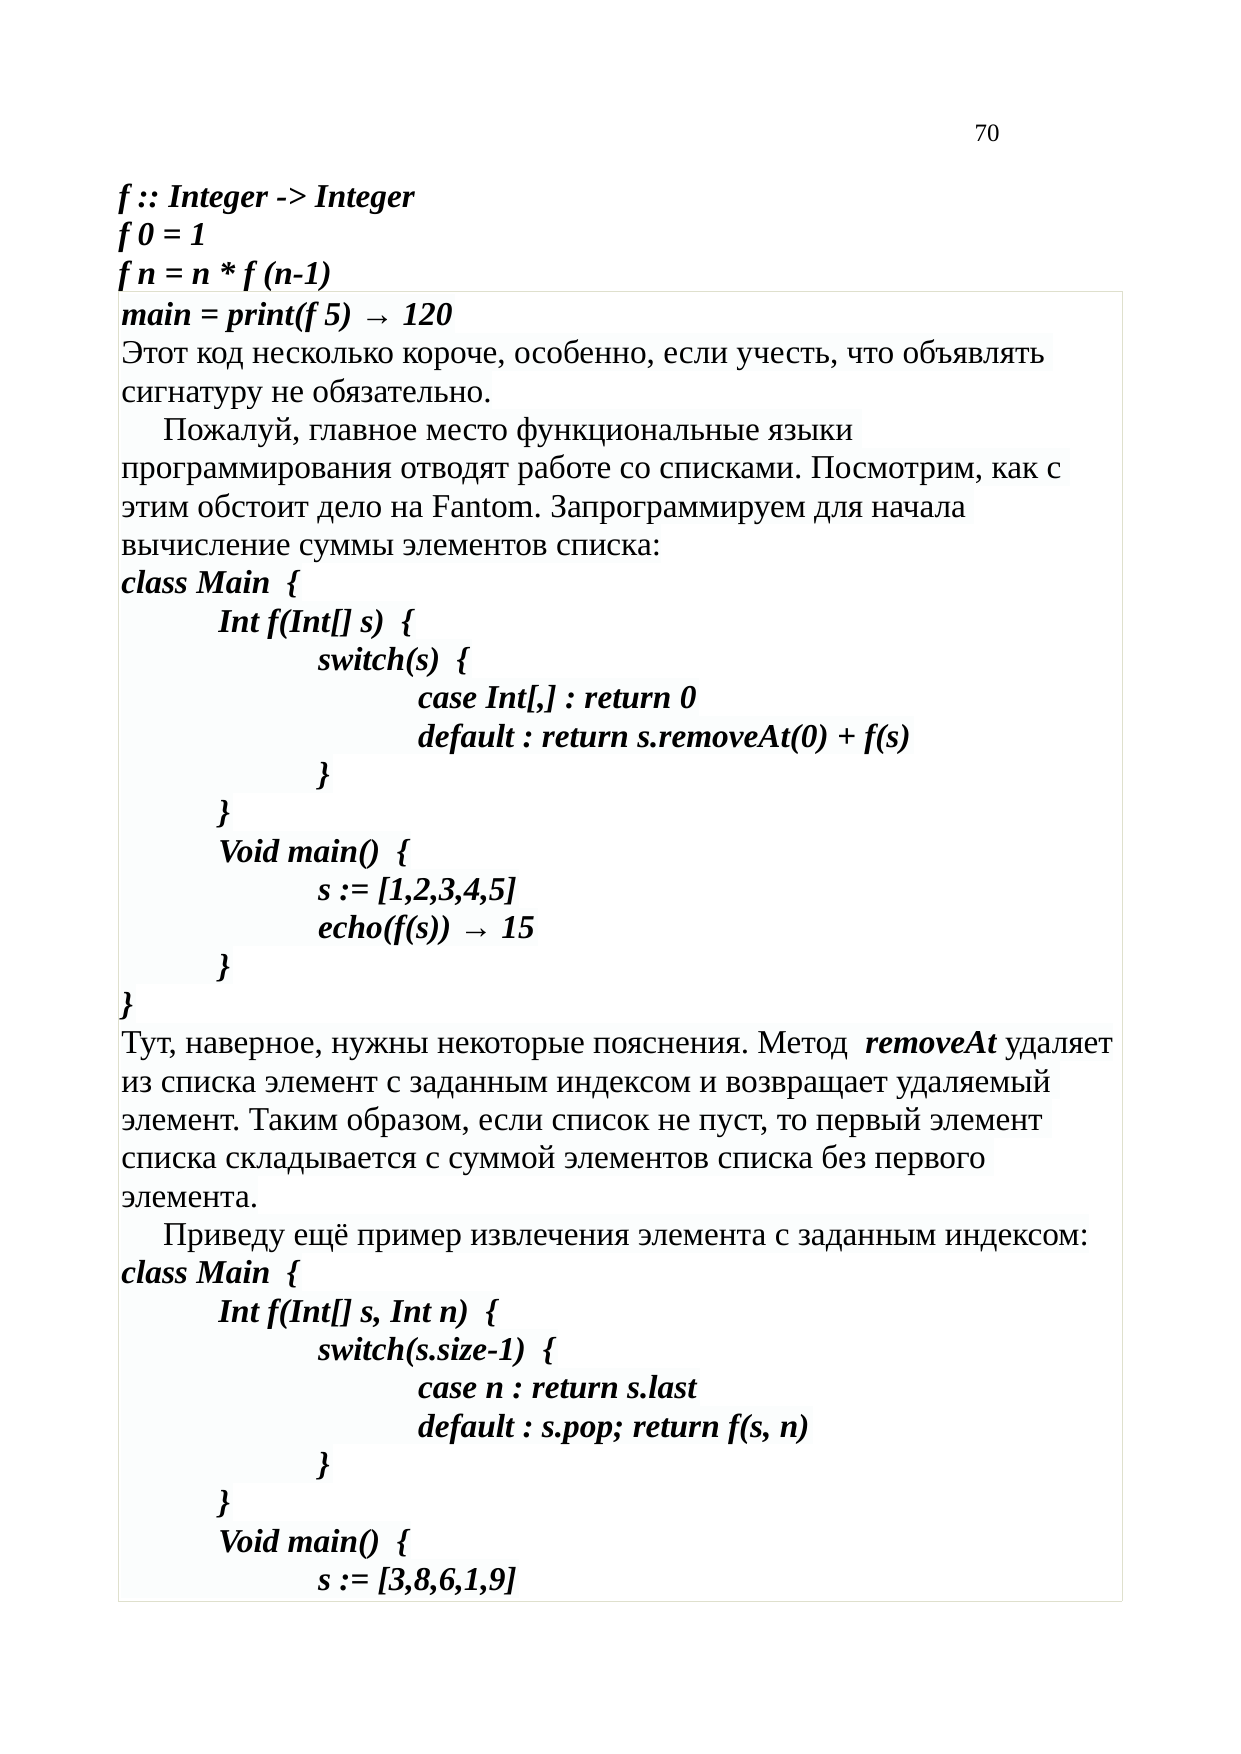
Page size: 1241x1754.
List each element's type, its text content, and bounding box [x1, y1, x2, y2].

text } [119, 981, 1122, 1020]
text } [119, 751, 1122, 790]
text } [119, 943, 1122, 981]
text } [119, 1441, 1122, 1480]
text default : return s.removeAt(0) + f(s) [119, 713, 1122, 751]
text Тут, наверное, нужны некоторые пояснения. Метод removeAt удаляет из списка элемент с заданным индексом и возвращает удаляемый элемент. Таким образом, если список не пуст, то первый элемент списка складывается с суммой элементов списка без первого элемента. [119, 1020, 1122, 1211]
text default : s.pop; return f(s, n) [119, 1403, 1122, 1441]
text echo(f(s)) → 15 [119, 905, 1122, 943]
text f :: Integer -> Integer [118, 176, 1122, 215]
text main = print(f 5) → 120 [119, 292, 1122, 330]
text case n : return s.last [119, 1365, 1122, 1403]
text switch(s) { [119, 636, 1122, 675]
text case Int[,] : return 0 [119, 675, 1122, 713]
text Приведу ещё пример извлечения элемента с заданным индексом: [119, 1211, 1122, 1250]
text Void main() { [119, 1518, 1122, 1556]
text } [119, 1480, 1122, 1518]
text s := [1,2,3,4,5] [119, 866, 1122, 905]
text Int f(Int[] s, Int n) { [119, 1288, 1122, 1326]
text } [119, 790, 1122, 828]
text class Main { [119, 1250, 1122, 1288]
text Этот код несколько короче, особенно, если учесть, что объявлять сигнатуру не обязательно. [119, 330, 1122, 406]
text Void main() { [119, 828, 1122, 866]
text switch(s.size-1) { [119, 1326, 1122, 1365]
text f 0 = 1 [118, 215, 1122, 253]
text class Main { [119, 560, 1122, 598]
text Пожалуй, главное место функциональные языки программирования отводят работе со списками. Посмотрим, как с этим обстоит дело на Fantom. Запрограммируем для начала вычисление суммы элементов списка: [119, 406, 1122, 560]
text f n = n * f (n-1) [118, 253, 1122, 291]
text s := [3,8,6,1,9] [119, 1556, 1122, 1601]
text Int f(Int[] s) { [119, 598, 1122, 636]
